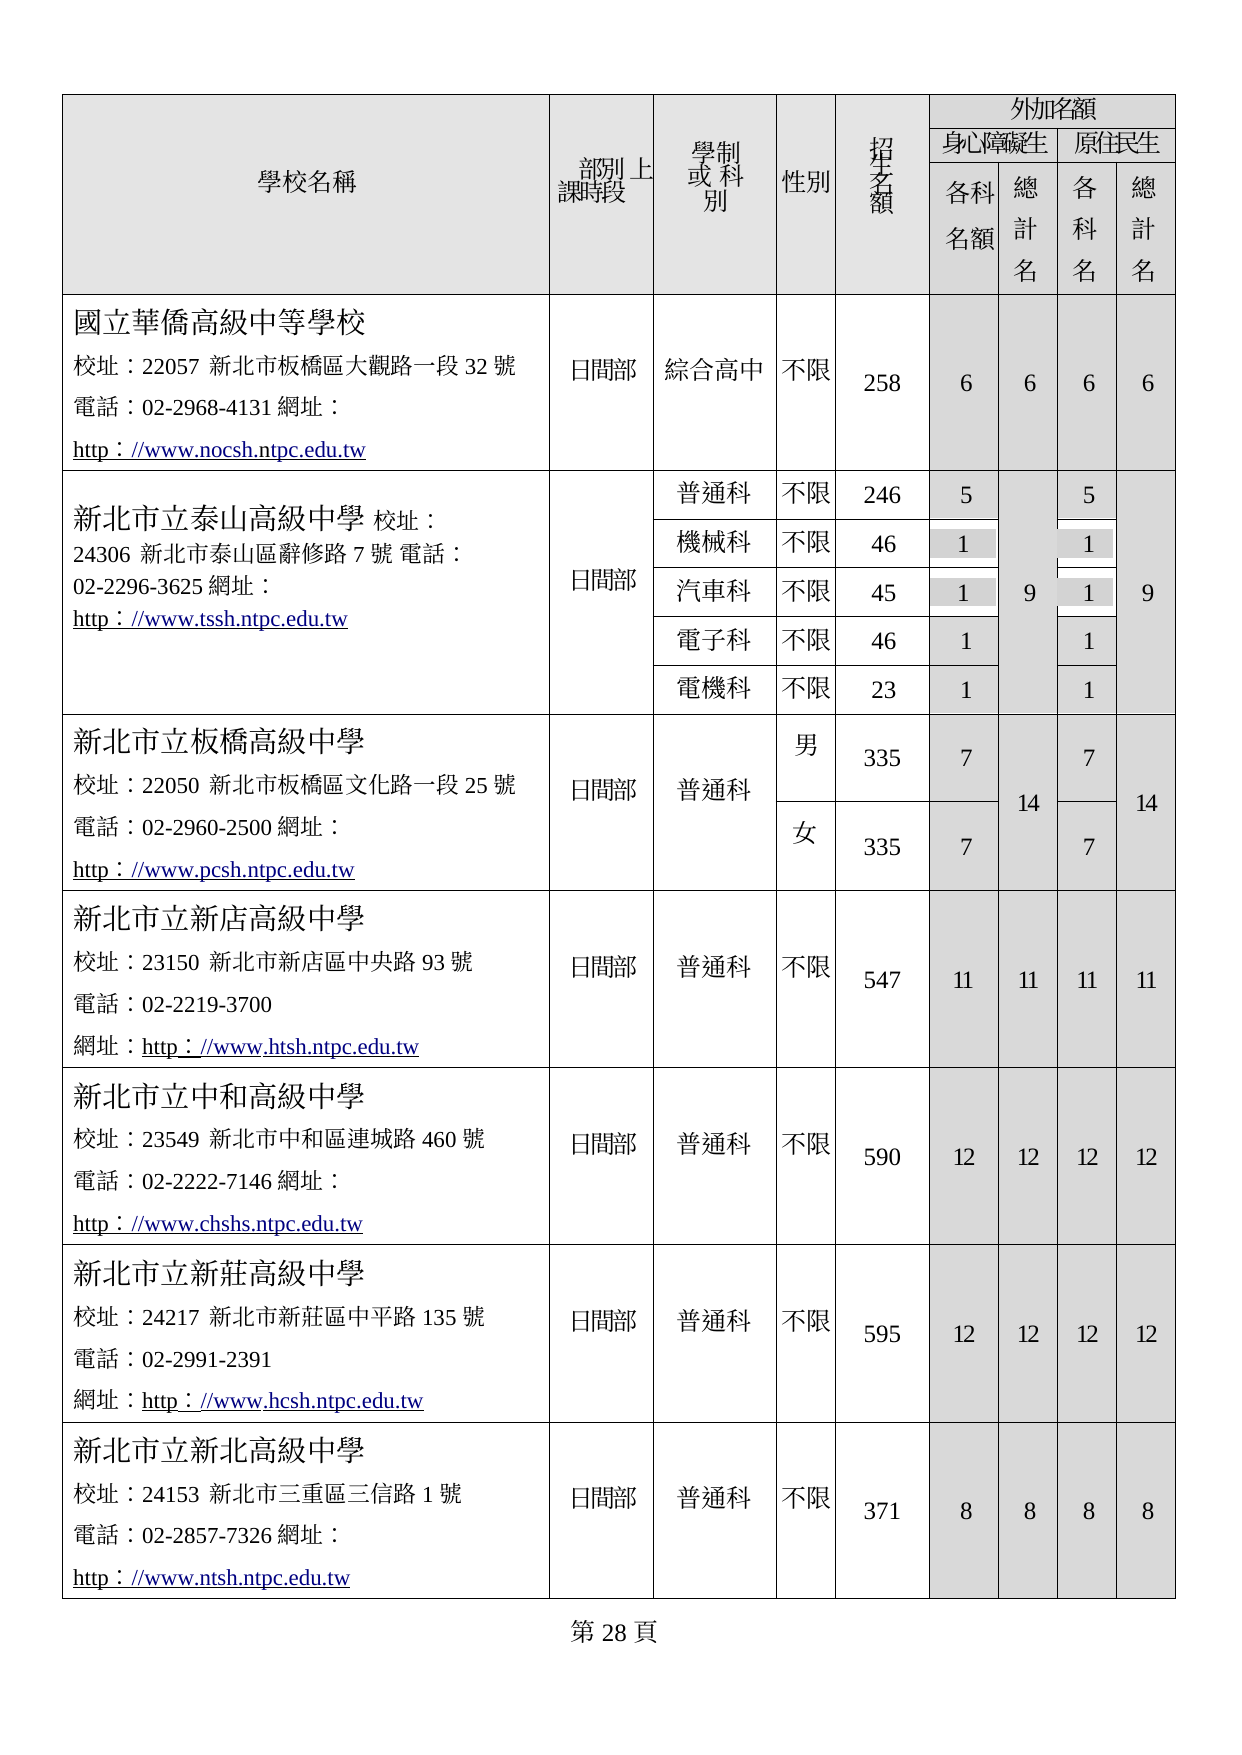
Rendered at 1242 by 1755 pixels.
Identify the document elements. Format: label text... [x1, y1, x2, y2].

table_cell 1 [930, 520, 998, 567]
table_cell 6 [930, 295, 998, 470]
table_cell 普通科 [654, 1068, 776, 1244]
table_cell 汽車科 [654, 568, 776, 616]
table_cell 7 [930, 715, 998, 801]
table_cell 12 [1117, 1068, 1175, 1244]
table_cell 7 [1058, 715, 1116, 801]
table_cell 不限 [777, 1423, 835, 1598]
table_cell 電機科 [654, 666, 776, 713]
table_cell 8 [930, 1423, 998, 1598]
table_cell 不限 [777, 295, 835, 470]
table_cell 女 [777, 802, 835, 890]
table_cell 身心障礙生 [930, 129, 1057, 162]
table_cell 11 [1117, 891, 1175, 1067]
table_cell 各科名額 [930, 163, 998, 294]
table_cell 日間部 [550, 295, 653, 470]
table_cell 46 [836, 520, 929, 567]
table_cell 原住民生 [1058, 129, 1175, 162]
table_cell 不限 [777, 891, 835, 1067]
table_cell 新北市立新北高級中學 校址：24153 新北市三重區三信路 1 號 電話：02-2857-7326 網址：http：//www.ntsh.ntpc.edu.tw [63, 1423, 549, 1598]
table_cell 總計名額 [999, 163, 1057, 294]
table_cell 綜合高中 [654, 295, 776, 470]
table_cell 不限 [777, 666, 835, 713]
table_header 部別 上課時段 [550, 95, 653, 294]
table_cell 14 [1117, 715, 1175, 890]
table_cell 1 [930, 568, 998, 616]
table_cell 335 [836, 802, 929, 890]
table_cell 8 [1058, 1423, 1116, 1598]
table_header 學校名稱 [63, 95, 549, 294]
table_cell 12 [1058, 1245, 1116, 1422]
table_cell 7 [1058, 802, 1116, 890]
table_cell 11 [999, 891, 1057, 1067]
table_cell 不限 [777, 520, 835, 567]
table_cell 普通科 [654, 1423, 776, 1598]
table_cell 各科名額 [1058, 163, 1116, 294]
table_cell 1 [930, 666, 998, 713]
table_cell 日間部 [550, 1423, 653, 1598]
table_cell 不限 [777, 1245, 835, 1422]
table_header 招 生 名 額 [836, 95, 929, 294]
table_cell 日間部 [550, 1068, 653, 1244]
table_cell 新北市立新莊高級中學 校址：24217 新北市新莊區中平路 135 號 電話：02-2991-2391 網址：http：//www.hcsh.ntpc.edu.tw [63, 1245, 549, 1422]
table_cell 8 [1117, 1423, 1175, 1598]
table_cell 普通科 [654, 1245, 776, 1422]
table_cell 5 [1058, 471, 1116, 518]
table_cell 12 [1117, 1245, 1175, 1422]
table_cell 9 [1117, 471, 1175, 713]
table_cell 普通科 [654, 715, 776, 890]
table_cell 46 [836, 617, 929, 665]
table_cell 5 [930, 471, 998, 518]
table_cell 不限 [777, 1068, 835, 1244]
table_cell 6 [999, 295, 1057, 470]
table_cell 1 [1058, 666, 1116, 713]
table_header 性別 [777, 95, 835, 294]
table_cell 日間部 [550, 715, 653, 890]
table_cell 電子科 [654, 617, 776, 665]
table_cell 8 [999, 1423, 1057, 1598]
table_cell 6 [1117, 295, 1175, 470]
table_cell 不限 [777, 471, 835, 518]
table_cell 國立華僑高級中等學校 校址：22057 新北市板橋區大觀路一段 32 號 電話：02-2968-4131 網址：http：//www.nocsh.ntpc.edu.tw [63, 295, 549, 470]
table_cell 不限 [777, 568, 835, 616]
table_cell 371 [836, 1423, 929, 1598]
table_cell 普通科 [654, 891, 776, 1067]
table_cell 新北市立泰山高級中學 校址：24306 新北市泰山區辭修路 7 號 電話：02-2296-3625 網址：http：//www.tssh.ntpc.edu.tw [63, 471, 549, 713]
table_cell 日間部 [550, 1245, 653, 1422]
table_cell 11 [930, 891, 998, 1067]
table_cell 男 [777, 715, 835, 801]
table_cell 1 [1058, 568, 1116, 616]
table_cell 新北市立中和高級中學 校址：23549 新北市中和區連城路 460 號 電話：02-2222-7146 網址：http：//www.chshs.ntpc.edu.tw [63, 1068, 549, 1244]
table_cell 14 [999, 715, 1057, 890]
table_cell 258 [836, 295, 929, 470]
table_cell 12 [1058, 1068, 1116, 1244]
table_cell 12 [930, 1245, 998, 1422]
table_cell 7 [930, 802, 998, 890]
table_cell 590 [836, 1068, 929, 1244]
table_cell 23 [836, 666, 929, 713]
table_cell 不限 [777, 617, 835, 665]
table_cell 12 [999, 1245, 1057, 1422]
table_header 外加名額 [930, 95, 1175, 128]
table_cell 595 [836, 1245, 929, 1422]
table_cell 機械科 [654, 520, 776, 567]
table_cell 1 [1058, 520, 1116, 567]
table_header 學制 或 科別 [654, 95, 776, 294]
table_cell 335 [836, 715, 929, 801]
table_cell 45 [836, 568, 929, 616]
table_cell 246 [836, 471, 929, 518]
table_cell 11 [1058, 891, 1116, 1067]
table_cell 9 [999, 471, 1057, 713]
table_cell 547 [836, 891, 929, 1067]
table_cell 12 [999, 1068, 1057, 1244]
table_cell 日間部 [550, 471, 653, 713]
table_cell 總計名額 [1117, 163, 1175, 294]
table_cell 1 [930, 617, 998, 665]
table_cell 新北市立板橋高級中學 校址：22050 新北市板橋區文化路一段 25 號 電話：02-2960-2500 網址：http：//www.pcsh.ntpc.edu.tw [63, 715, 549, 890]
table_cell 1 [1058, 617, 1116, 665]
table_cell 日間部 [550, 891, 653, 1067]
table_cell 6 [1058, 295, 1116, 470]
table_cell 12 [930, 1068, 998, 1244]
table_cell 新北市立新店高級中學 校址：23150 新北市新店區中央路 93 號 電話：02-2219-3700 網址：http：//www.htsh.ntpc.edu.tw [63, 891, 549, 1067]
table_cell 普通科 [654, 471, 776, 518]
